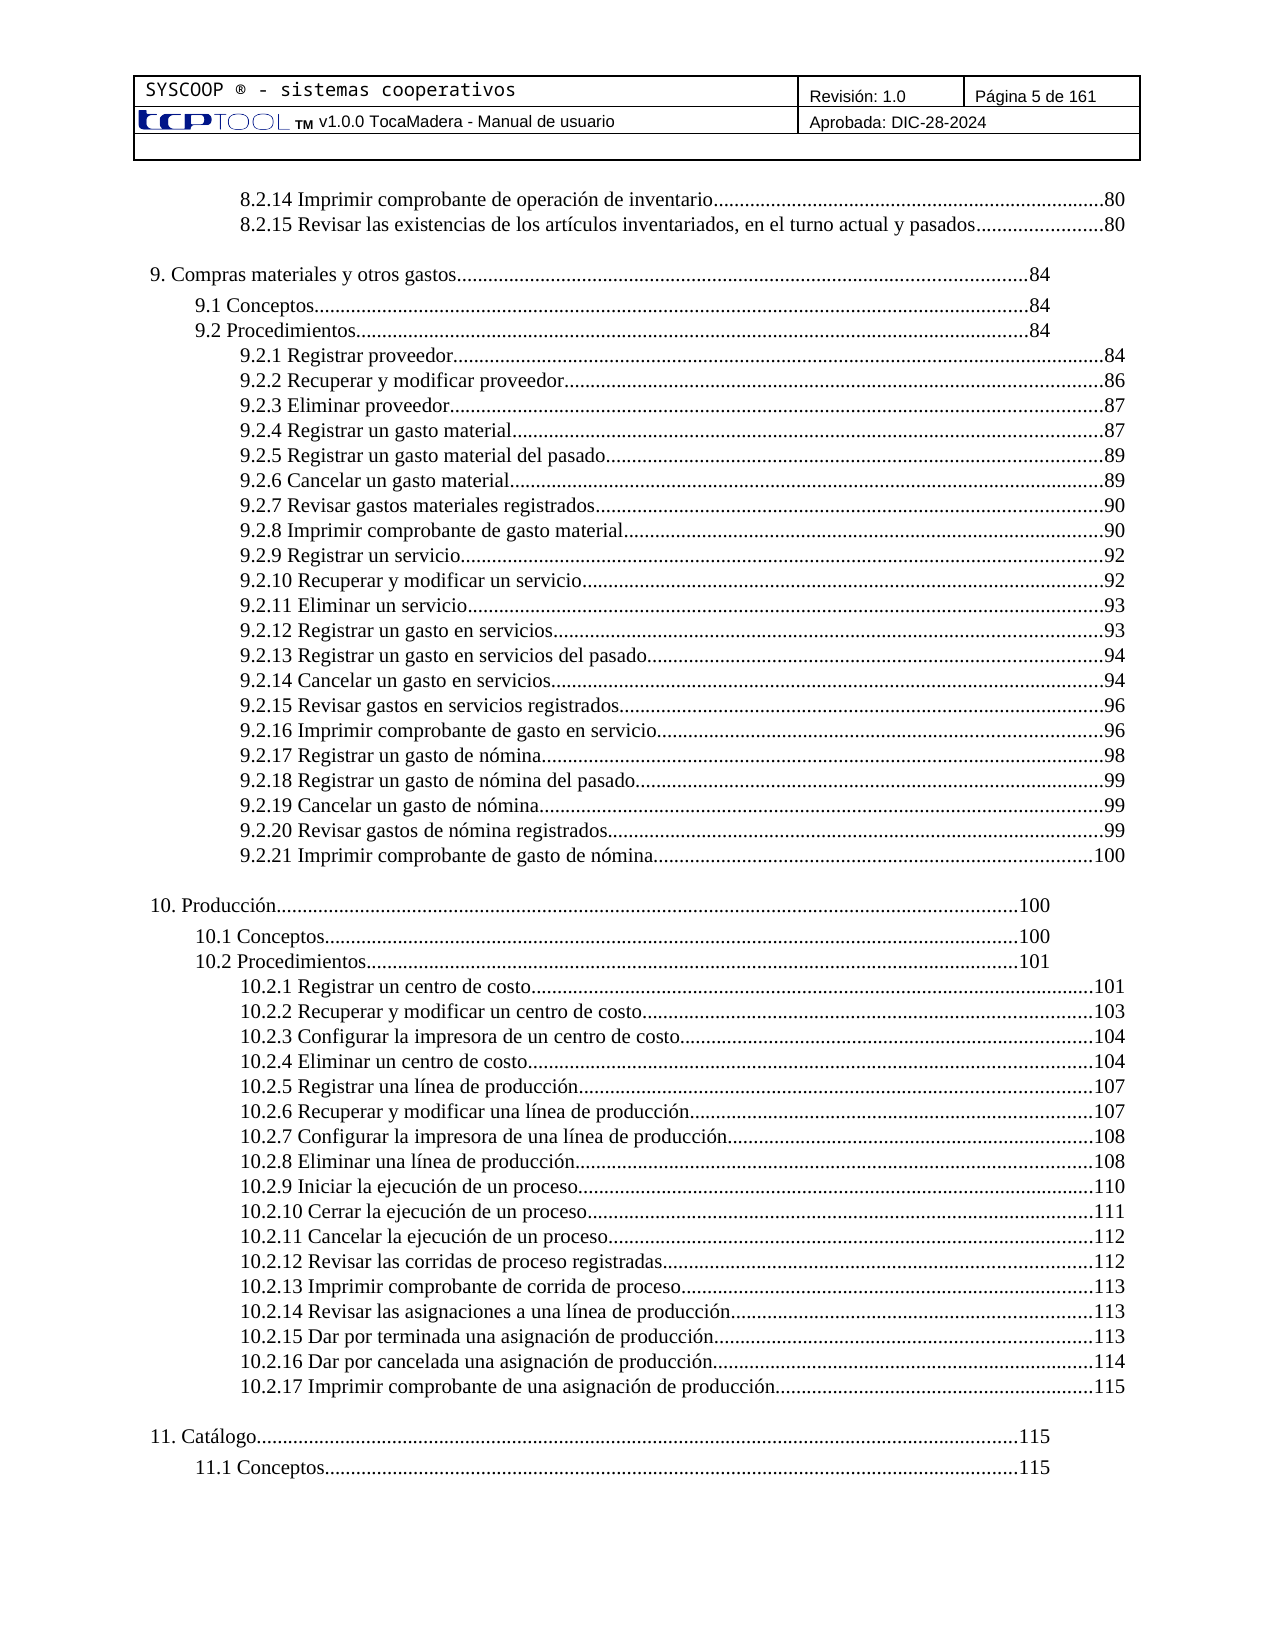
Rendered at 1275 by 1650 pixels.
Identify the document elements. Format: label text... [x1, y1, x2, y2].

text 10.2.1 Registrar un centro de costo 101 [240, 973, 1125, 998]
text 9.2.10 Recuperar y modificar un servicio 92 [240, 567, 1125, 592]
text 9.2.7 Revisar gastos materiales registrados 90 [240, 492, 1125, 517]
text 10.2.9 Iniciar la ejecución de un proceso 110 [240, 1173, 1125, 1198]
text 10.2.8 Eliminar una línea de producción 108 [240, 1148, 1125, 1173]
text 9.2.20 Revisar gastos de nómina registrados 99 [240, 817, 1125, 842]
text 9.2.15 Revisar gastos en servicios registrados 96 [240, 692, 1125, 717]
text 10.2.11 Cancelar la ejecución de un proceso 112 [240, 1223, 1125, 1248]
text 11. Catálogo 115 [150, 1423, 1050, 1448]
text 10.2.7 Configurar la impresora de una línea de producción 108 [240, 1123, 1125, 1148]
text 10.2.16 Dar por cancelada una asignación de producción 114 [240, 1348, 1125, 1373]
text 10.2.3 Configurar la impresora de un centro de costo 104 [240, 1023, 1125, 1048]
text 9.2.11 Eliminar un servicio 93 [240, 592, 1125, 617]
text 10.2.4 Eliminar un centro de costo 104 [240, 1048, 1125, 1073]
text 9.1 Conceptos 84 [195, 292, 1050, 317]
text 9.2.14 Cancelar un gasto en servicios 94 [240, 667, 1125, 692]
text 9.2.19 Cancelar un gasto de nómina 99 [240, 792, 1125, 817]
text 9.2.3 Eliminar proveedor 87 [240, 392, 1125, 417]
text 10.2.17 Imprimir comprobante de una asignación de producción 115 [240, 1373, 1125, 1398]
text 9.2.13 Registrar un gasto en servicios del pasado 94 [240, 642, 1125, 667]
text 10.2.2 Recuperar y modificar un centro de costo 103 [240, 998, 1125, 1023]
text 10.2.13 Imprimir comprobante de corrida de proceso 113 [240, 1273, 1125, 1298]
text 10. Producción 100 [150, 892, 1050, 917]
text 9.2.5 Registrar un gasto material del pasado 89 [240, 442, 1125, 467]
text 9.2.2 Recuperar y modificar proveedor 86 [240, 367, 1125, 392]
text 10.1 Conceptos 100 [195, 923, 1050, 948]
text 9. Compras materiales y otros gastos 84 [150, 261, 1050, 286]
text 10.2.12 Revisar las corridas de proceso registradas 112 [240, 1248, 1125, 1273]
text 11.1 Conceptos 115 [195, 1454, 1050, 1479]
text 10.2.14 Revisar las asignaciones a una línea de producción 113 [240, 1298, 1125, 1323]
text 9.2.4 Registrar un gasto material 87 [240, 417, 1125, 442]
text 9.2.12 Registrar un gasto en servicios 93 [240, 617, 1125, 642]
text 9.2.8 Imprimir comprobante de gasto material 90 [240, 517, 1125, 542]
text 10.2 Procedimientos 101 [195, 948, 1050, 973]
text 10.2.6 Recuperar y modificar una línea de producción 107 [240, 1098, 1125, 1123]
text 9.2 Procedimientos 84 [195, 317, 1050, 342]
text 8.2.15 Revisar las existencias de los artículos inventariados, en el turno actual y pasados 80 [240, 211, 1125, 236]
picture [138, 110, 290, 130]
text 9.2.6 Cancelar un gasto material 89 [240, 467, 1125, 492]
text 9.2.18 Registrar un gasto de nómina del pasado 99 [240, 767, 1125, 792]
text 9.2.21 Imprimir comprobante de gasto de nómina 100 [240, 842, 1125, 867]
text 9.2.17 Registrar un gasto de nómina 98 [240, 742, 1125, 767]
text 9.2.16 Imprimir comprobante de gasto en servicio 96 [240, 717, 1125, 742]
text 9.2.9 Registrar un servicio 92 [240, 542, 1125, 567]
text 9.2.1 Registrar proveedor 84 [240, 342, 1125, 367]
text 10.2.5 Registrar una línea de producción 107 [240, 1073, 1125, 1098]
text 10.2.10 Cerrar la ejecución de un proceso 111 [240, 1198, 1125, 1223]
text 10.2.15 Dar por terminada una asignación de producción 113 [240, 1323, 1125, 1348]
text 8.2.14 Imprimir comprobante de operación de inventario 80 [240, 186, 1125, 211]
